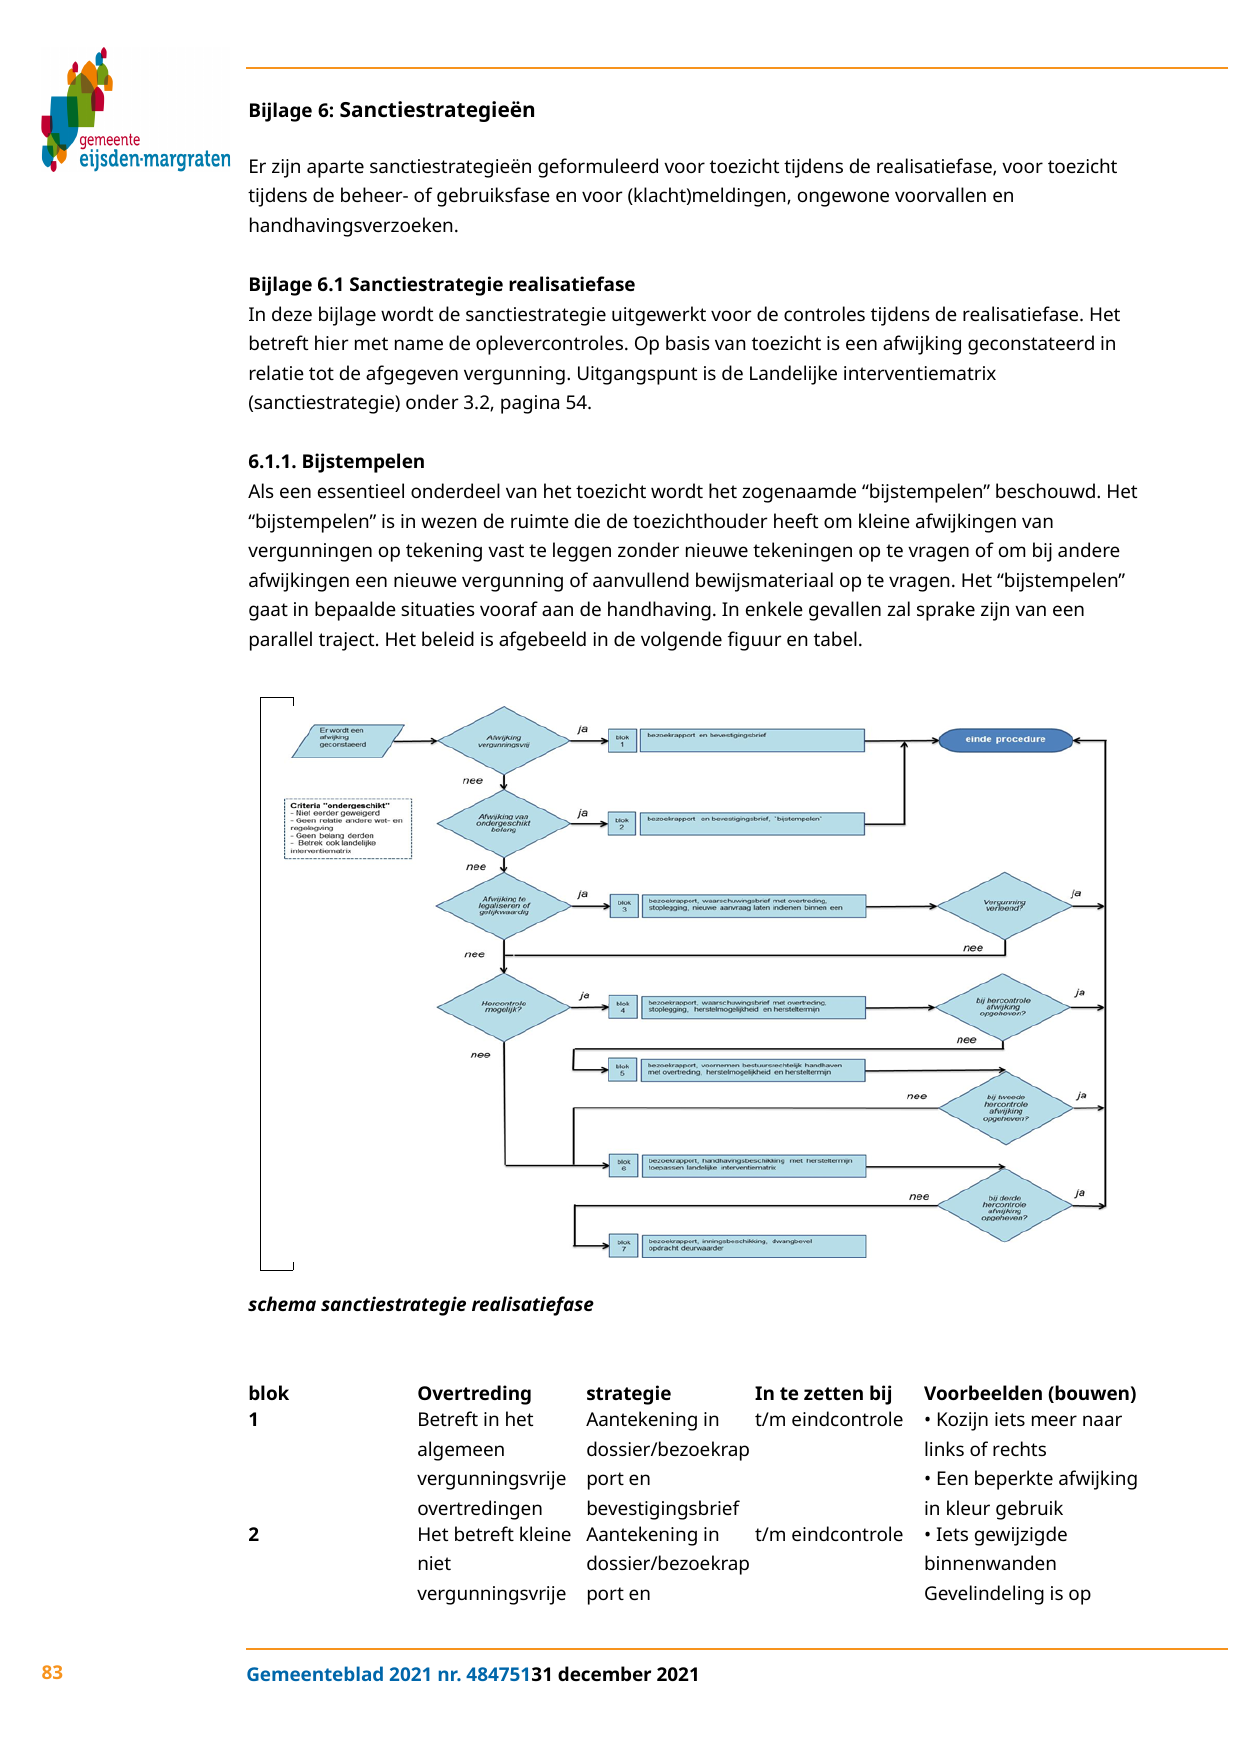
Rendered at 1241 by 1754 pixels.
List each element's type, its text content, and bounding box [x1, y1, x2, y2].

table_cell Het betreft kleine niet vergunningsvrije [417, 1521, 586, 1606]
table_cell 2 [248, 1521, 417, 1606]
table_cell Aantekening in dossier/bezoekrapport en bevestigingsbrief [586, 1406, 755, 1521]
table_cell Betreft in het algemeen vergunningsvrije overtredingen [417, 1406, 586, 1521]
table_header strategie [586, 1381, 755, 1406]
table_header In te zetten bij [755, 1381, 924, 1406]
picture [41, 47, 231, 172]
table_cell t/m eindcontrole [755, 1521, 924, 1606]
text In deze bijlage wordt de sanctiestrategie uitgewerkt voor de controles tijdens de realisatiefase. Het betreft hier met name de oplevercontroles. Op basis van toezicht is een afwijking geconstateerd in relatie tot de afgegeven vergunning. Uitgangspunt is de Landelijke interventiematrix (sanctiestrategie) onder 3.2, pagina 54. [248, 301, 1152, 415]
text Bijlage 6: Sanctiestrategieën [248, 95, 1152, 123]
table_cell 1 [248, 1406, 417, 1521]
table_cell t/m eindcontrole [755, 1406, 924, 1521]
table_header blok [248, 1381, 417, 1406]
table_cell • Kozijn iets meer naar links of rechts • Een beperkte afwijking in kleur gebruik [924, 1406, 1152, 1521]
table_header Overtreding [417, 1381, 586, 1406]
picture [268, 706, 1155, 1262]
table_cell • Iets gewijzigde binnenwanden Gevelindeling is op [924, 1521, 1152, 1606]
text 6.1.1. Bijstempelen [248, 449, 1152, 474]
table_header Voorbeelden (bouwen) [924, 1381, 1152, 1406]
text Er zijn aparte sanctiestrategieën geformuleerd voor toezicht tijdens de realisatiefase, voor toezicht tijdens de beheer- of gebruiksfase en voor (klacht)meldingen, ongewone voorvallen en handhavingsverzoeken. [248, 153, 1152, 238]
text Als een essentieel onderdeel van het toezicht wordt het zogenaamde “bijstempelen” beschouwd. Het “bijstempelen” is in wezen de ruimte die de toezichthouder heeft om kleine afwijkingen van vergunningen op tekening vast te leggen zonder nieuwe tekeningen op te vragen of om bij andere afwijkingen een nieuwe vergunning of aanvullend bewijsmateriaal op te vragen. Het “bijstempelen” gaat in bepaalde situaties vooraf aan de handhaving. In enkele gevallen zal sprake zijn van een parallel traject. Het beleid is afgebeeld in de volgende figuur en tabel. [248, 478, 1152, 652]
text Bijlage 6.1 Sanctiestrategie realisatiefase [248, 271, 1152, 297]
text schema sanctiestrategie realisatiefase [248, 1292, 1152, 1317]
table_cell Aantekening in dossier/bezoekrapport en [586, 1521, 755, 1606]
